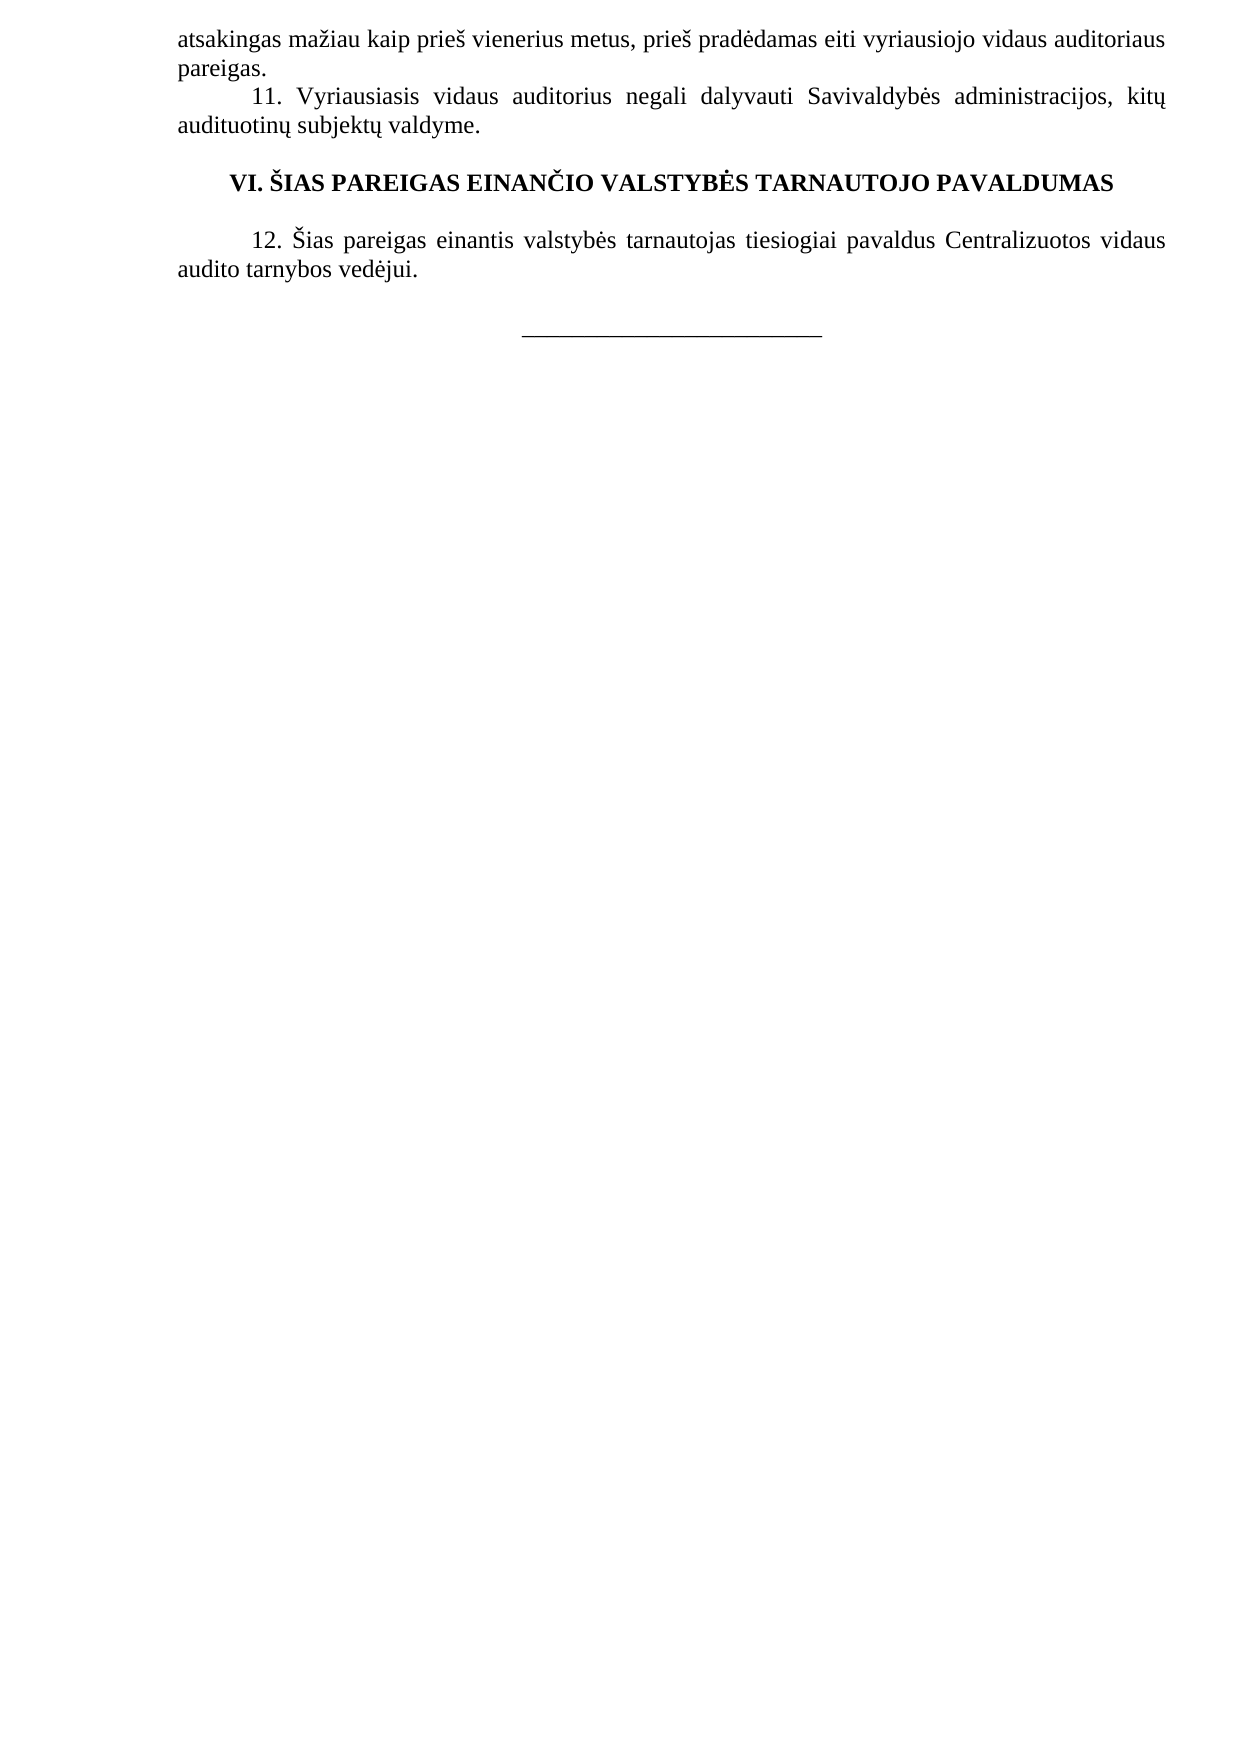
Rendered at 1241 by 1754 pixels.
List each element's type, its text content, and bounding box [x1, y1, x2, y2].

text atsakingas mažiau kaip prieš vienerius metus, prieš pradėdamas eiti vyriausiojo vidaus auditoriaus pareigas. [177, 24, 1167, 81]
text 11. Vyriausiasis vidaus auditorius negali dalyvauti Savivaldybės administracijos, kitų audituotinų subjektų valdyme. [177, 81, 1167, 139]
text VI. ŠIAS PAREIGAS EINANČIO VALSTYBĖS TARNAUTOJO PAVALDUMAS [177, 168, 1167, 196]
text ________________________ [177, 311, 1167, 340]
text 12. Šias pareigas einantis valstybės tarnautojas tiesiogiai pavaldus Centralizuotos vidaus audito tarnybos vedėjui. [177, 225, 1167, 283]
